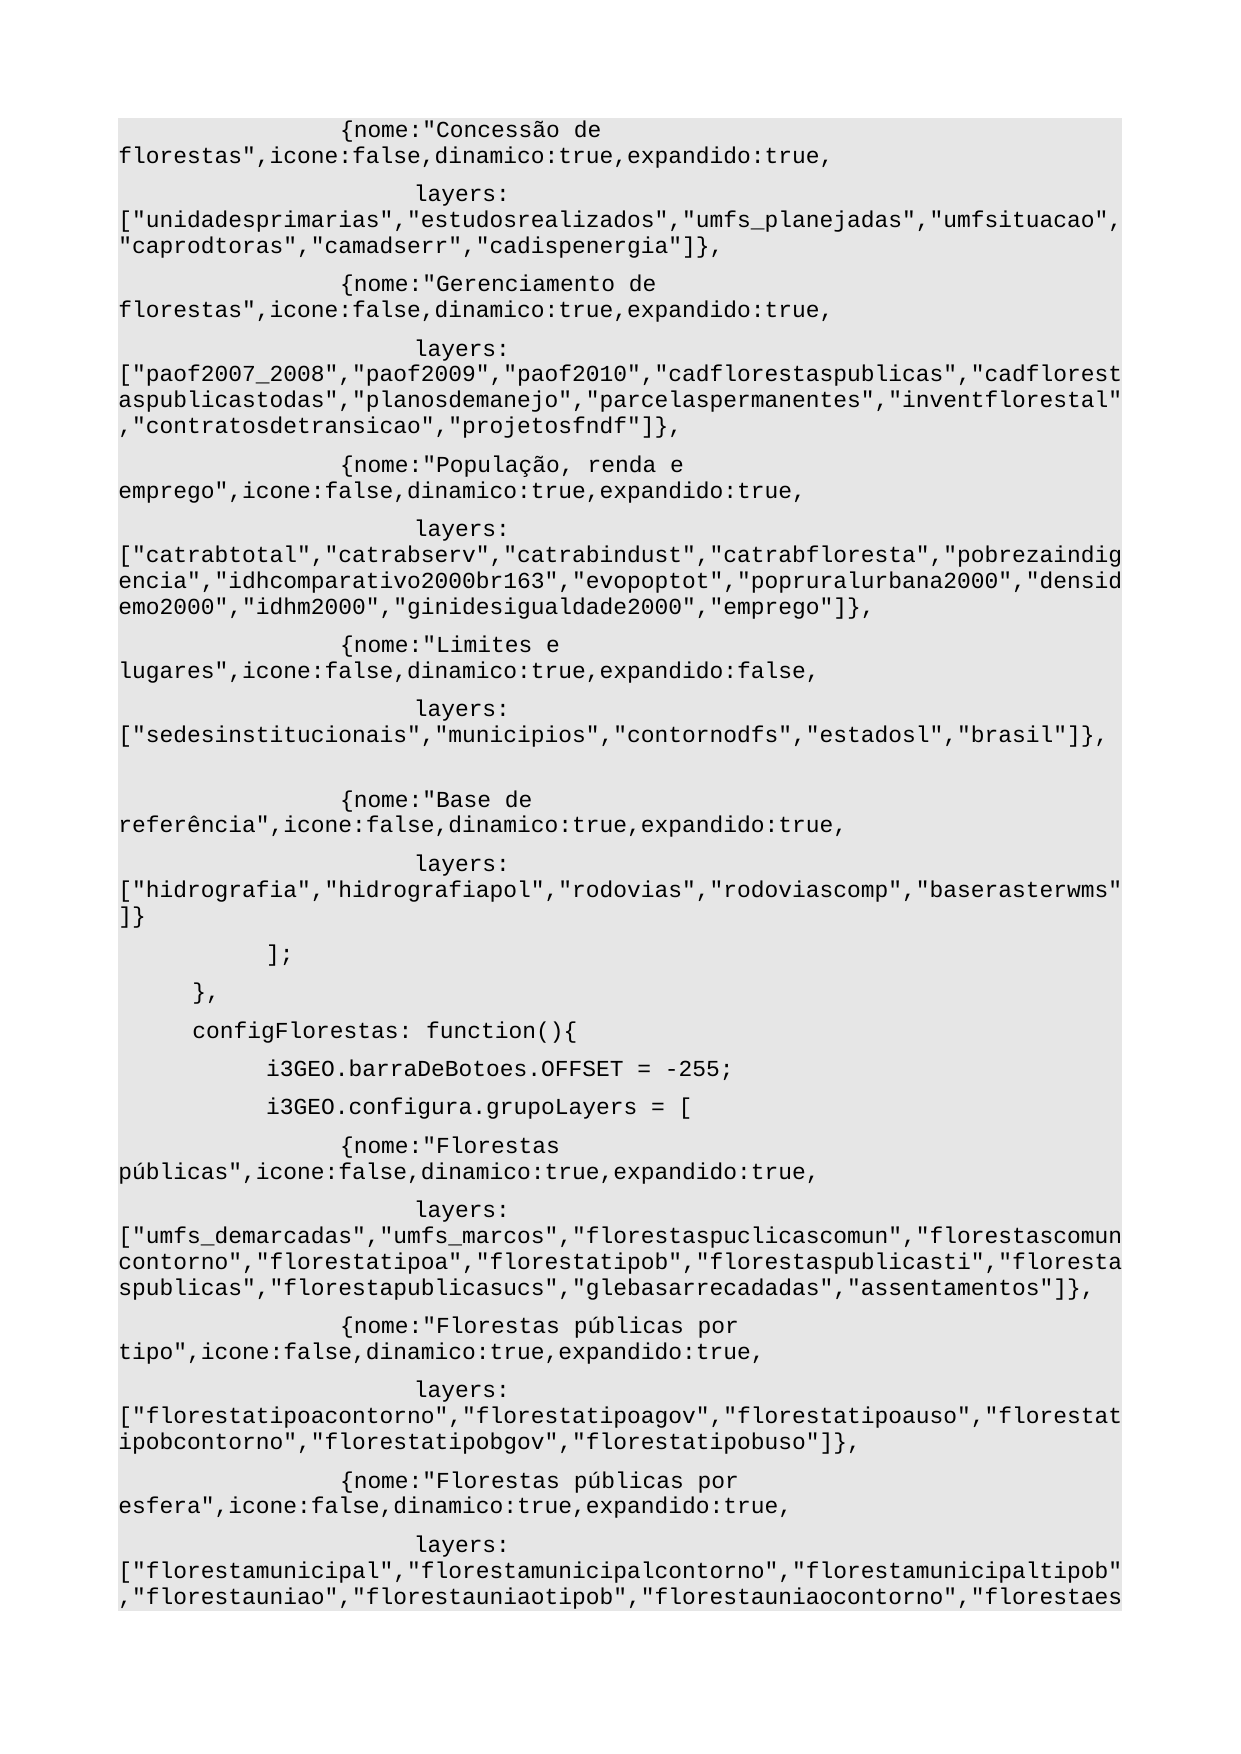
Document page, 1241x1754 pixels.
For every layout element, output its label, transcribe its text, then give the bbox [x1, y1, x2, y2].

text {nome:"Florestas públicas",icone:false,dinamico:true,expandido:true, [118, 1134, 1122, 1186]
text {nome:"Florestas públicas por tipo",icone:false,dinamico:true,expandido:true, [118, 1314, 1122, 1366]
text layers:["catrabtotal","catrabserv","catrabindust","catrabfloresta","pobrezaindigencia","idhcomparativo2000br163","evopoptot","popruralurbana2000","densidemo2000","idhm2000","ginidesigualdade2000","emprego"]}, [118, 517, 1122, 621]
text layers:["florestamunicipal","florestamunicipalcontorno","florestamunicipaltipob","florestauniao","florestauniaotipob","florestauniaocontorno","florestaes [118, 1533, 1122, 1611]
text {nome:"Concessão de florestas",icone:false,dinamico:true,expandido:true, [118, 118, 1122, 170]
text i3GEO.barraDeBotoes.OFFSET = -255; [118, 1057, 1122, 1083]
text layers:["sedesinstitucionais","municipios","contornodfs","estadosl","brasil"]}, [118, 698, 1122, 776]
text {nome:"Limites e lugares",icone:false,dinamico:true,expandido:false, [118, 633, 1122, 685]
text {nome:"Gerenciamento de florestas",icone:false,dinamico:true,expandido:true, [118, 273, 1122, 324]
text }, [118, 981, 1122, 1007]
text {nome:"Base de referência",icone:false,dinamico:true,expandido:true, [118, 788, 1122, 840]
text layers:["paof2007_2008","paof2009","paof2010","cadflorestaspublicas","cadflorestaspublicastodas","planosdemanejo","parcelaspermanentes","inventflorestal","contratosdetransicao","projetosfndf"]}, [118, 337, 1122, 441]
text configFlorestas: function(){ [118, 1019, 1122, 1045]
text ]; [118, 942, 1122, 968]
text layers:["unidadesprimarias","estudosrealizados","umfs_planejadas","umfsituacao","caprodtoras","camadserr","cadispenergia"]}, [118, 182, 1122, 260]
text {nome:"População, renda e emprego",icone:false,dinamico:true,expandido:true, [118, 453, 1122, 505]
text layers:["florestatipoacontorno","florestatipoagov","florestatipoauso","florestatipobcontorno","florestatipobgov","florestatipobuso"]}, [118, 1379, 1122, 1457]
text {nome:"Florestas públicas por esfera",icone:false,dinamico:true,expandido:true, [118, 1469, 1122, 1521]
text layers:["umfs_demarcadas","umfs_marcos","florestaspuclicascomun","florestascomuncontorno","florestatipoa","florestatipob","florestaspublicasti","florestaspublicas","florestapublicasucs","glebasarrecadadas","assentamentos"]}, [118, 1198, 1122, 1302]
text layers:["hidrografia","hidrografiapol","rodovias","rodoviascomp","baserasterwms"]} [118, 852, 1122, 930]
text i3GEO.configura.grupoLayers = [ [118, 1096, 1122, 1122]
